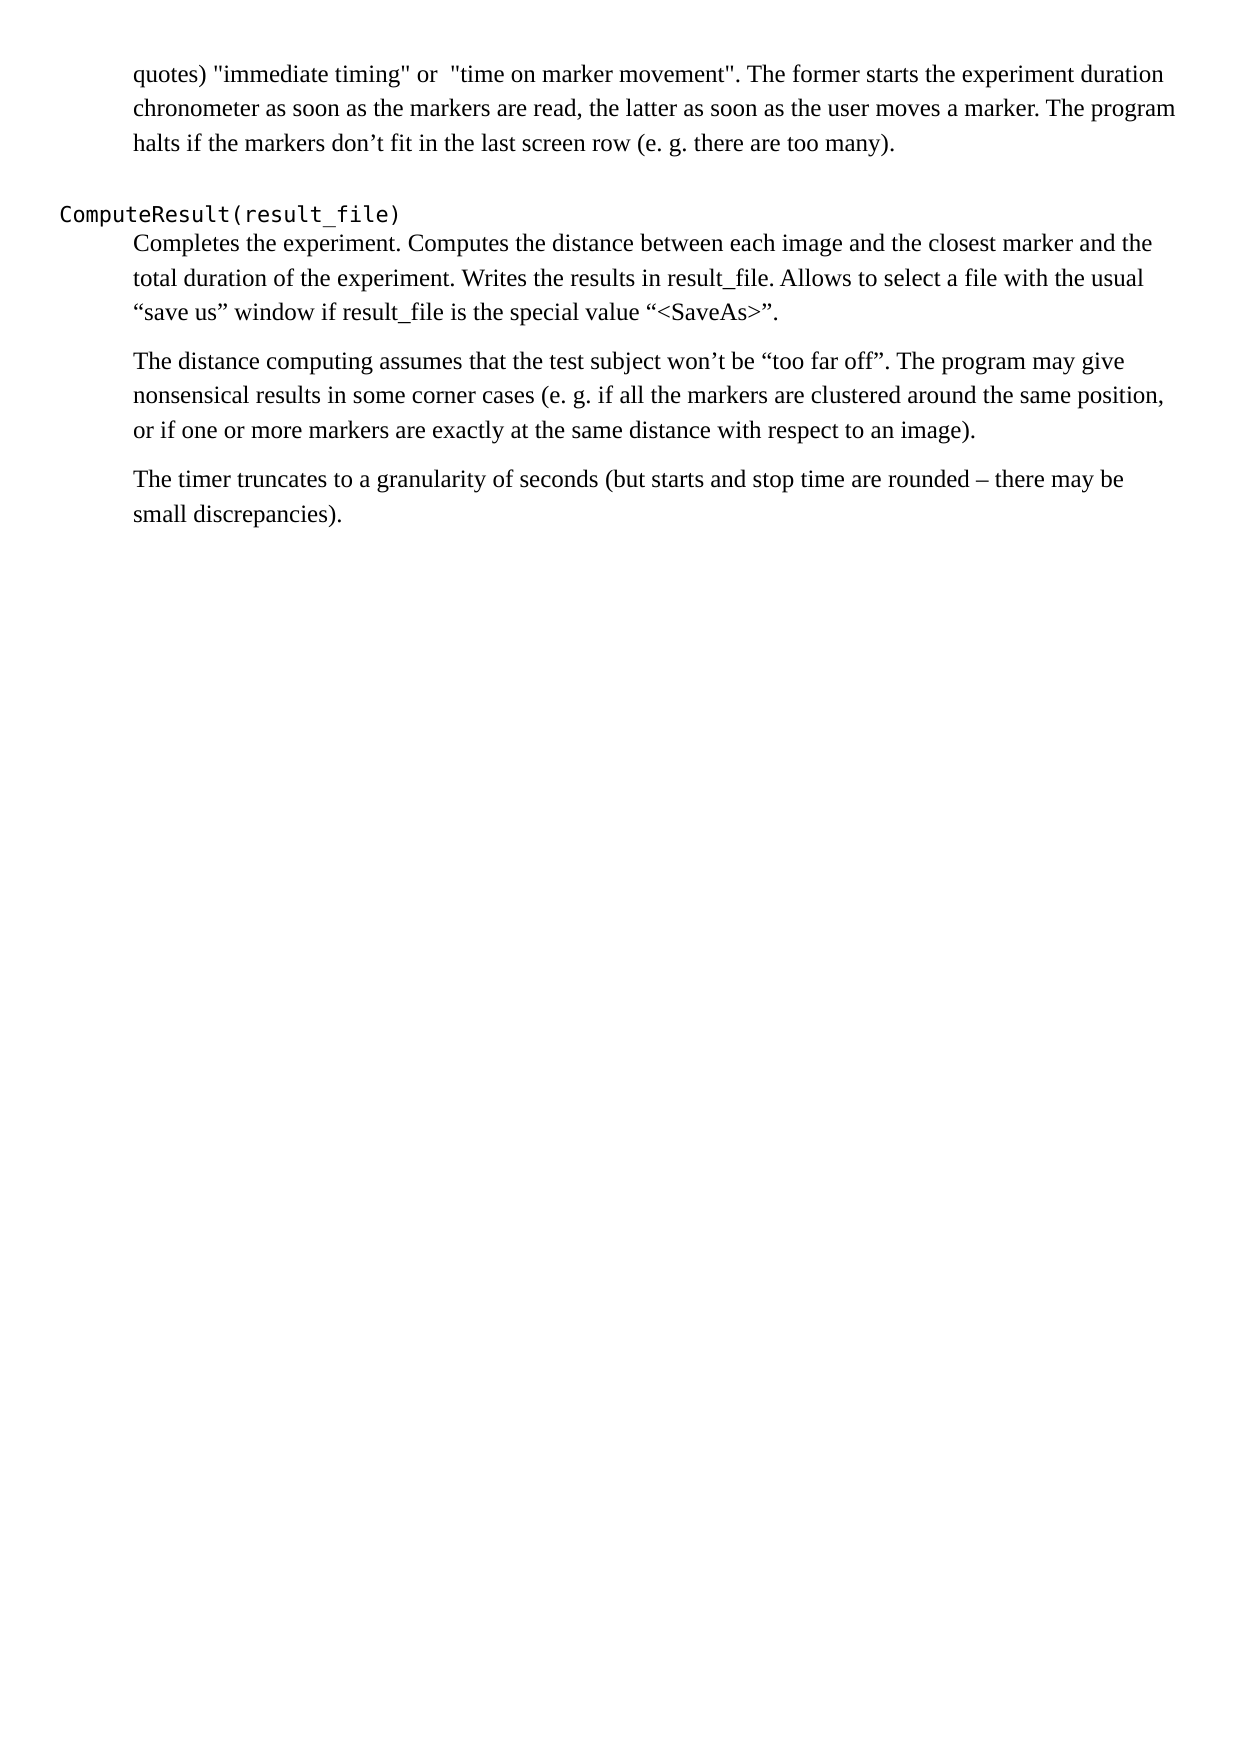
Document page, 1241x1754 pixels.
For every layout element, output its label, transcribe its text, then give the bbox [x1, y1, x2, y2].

text The timer truncates to a granularity of seconds (but starts and stop time are rounded – there may be small discrepancies). [133, 464, 1181, 527]
text ComputeResult(result_file) [59, 203, 1181, 228]
text quotes) "immediate timing" or "time on marker movement". The former starts the experiment duration chronometer as soon as the markers are read, the latter as soon as the user moves a marker. The program halts if the markers don’t fit in the last screen row (e. g. there are too many). [133, 59, 1181, 157]
text The distance computing assumes that the test subject won’t be “too far off”. The program may give nonsensical results in some corner cases (e. g. if all the markers are clustered around the same position, or if one or more markers are exactly at the same distance with respect to an image). [133, 346, 1181, 444]
text Completes the experiment. Computes the distance between each image and the closest marker and the total duration of the experiment. Writes the results in result_file. Allows to select a file with the usual “save us” window if result_file is the special value “<SaveAs>”. [133, 228, 1181, 326]
